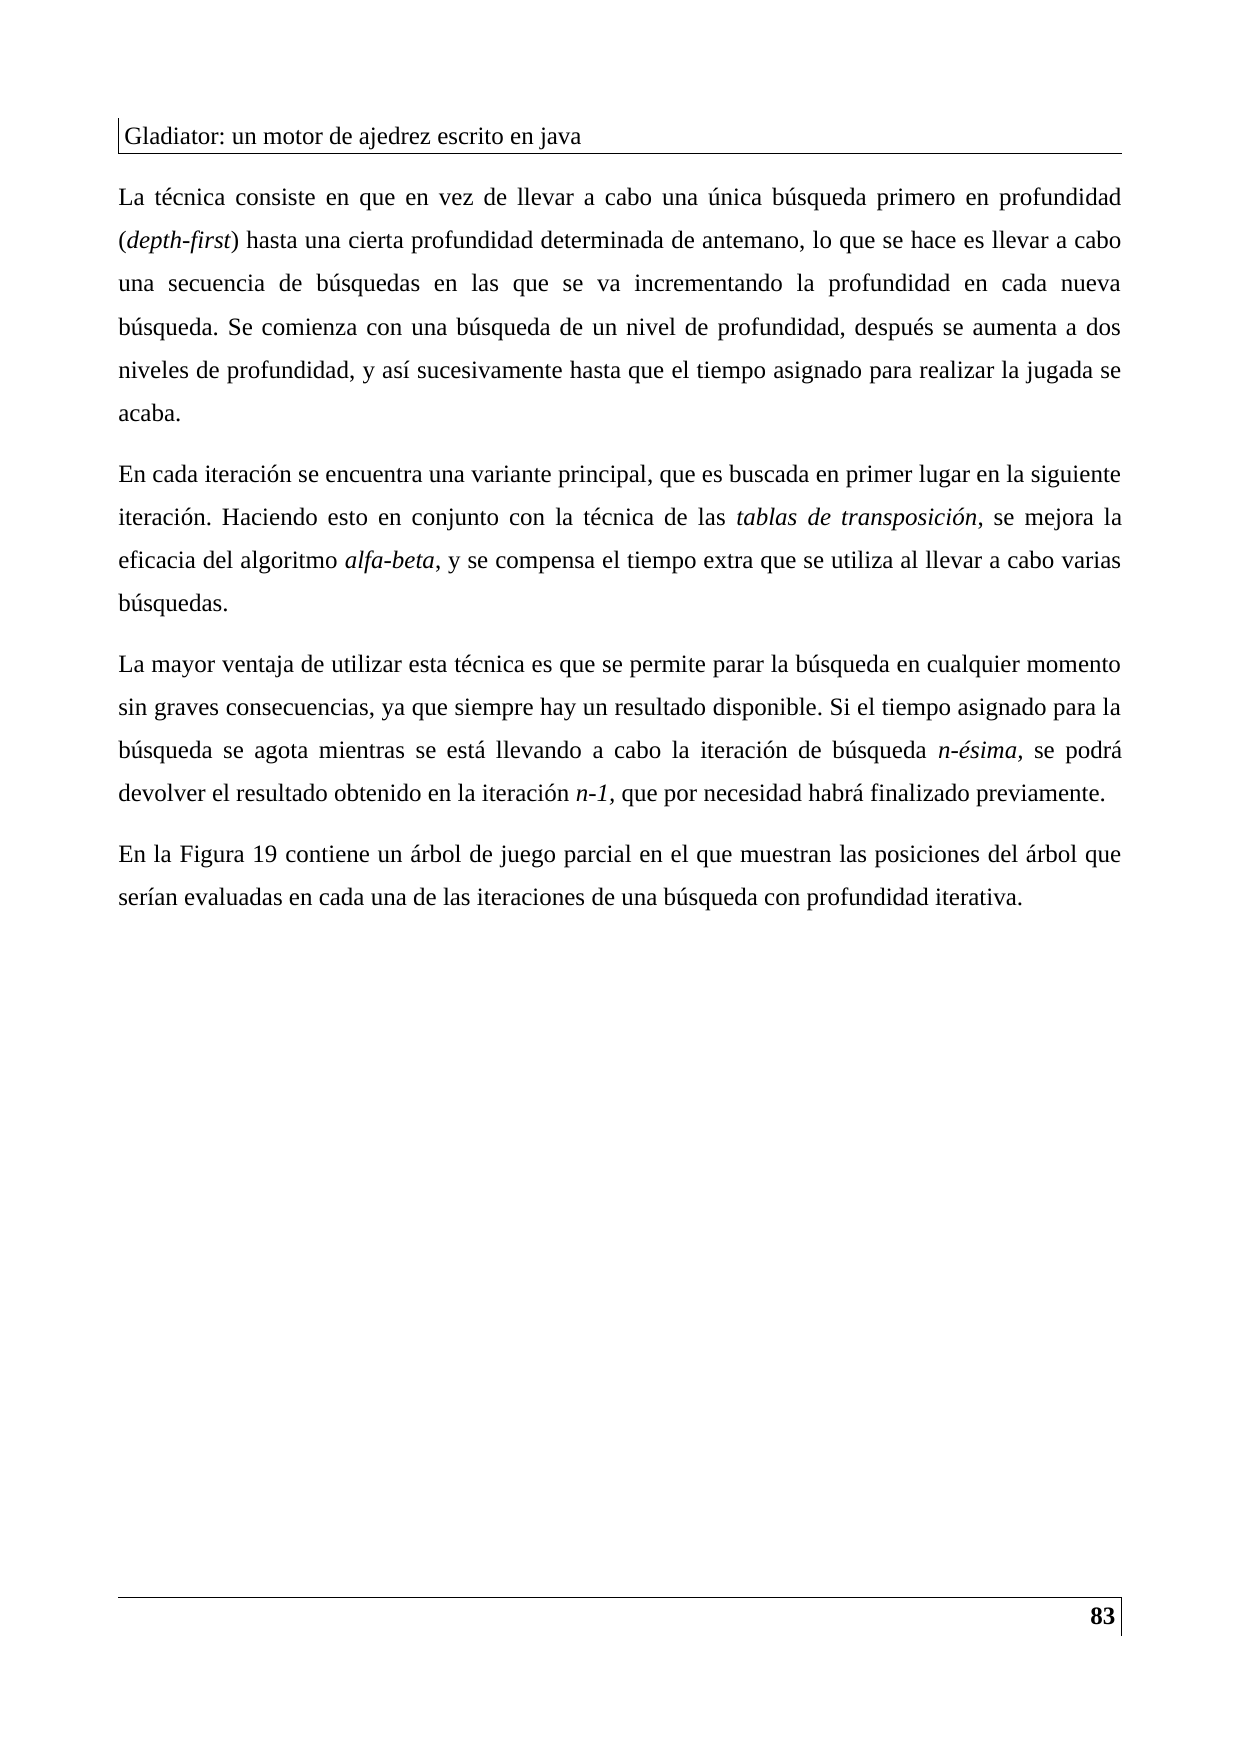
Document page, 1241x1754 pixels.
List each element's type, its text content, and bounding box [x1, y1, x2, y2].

text En cada iteración se encuentra una variante principal, que es buscada en primer lugar en la siguiente iteración. Haciendo esto en conjunto con la técnica de las tablas de transposición, se mejora la eficacia del algoritmo alfa-beta, y se compensa el tiempo extra que se utiliza al llevar a cabo varias búsquedas. [118, 459, 1122, 617]
text La técnica consiste en que en vez de llevar a cabo una única búsqueda primero en profundidad (depth-first) hasta una cierta profundidad determinada de antemano, lo que se hace es llevar a cabo una secuencia de búsquedas en las que se va incrementando la profundidad en cada nueva búsqueda. Se comienza con una búsqueda de un nivel de profundidad, después se aumenta a dos niveles de profundidad, y así sucesivamente hasta que el tiempo asignado para realizar la jugada se acaba. [118, 182, 1122, 427]
text La mayor ventaja de utilizar esta técnica es que se permite parar la búsqueda en cualquier momento sin graves consecuencias, ya que siempre hay un resultado disponible. Si el tiempo asignado para la búsqueda se agota mientras se está llevando a cabo la iteración de búsqueda n-ésima, se podrá devolver el resultado obtenido en la iteración n-1, que por necesidad habrá finalizado previamente. [118, 649, 1122, 807]
text En la Figura 19 contiene un árbol de juego parcial en el que muestran las posiciones del árbol que serían evaluadas en cada una de las iteraciones de una búsqueda con profundidad iterativa. [118, 839, 1122, 911]
